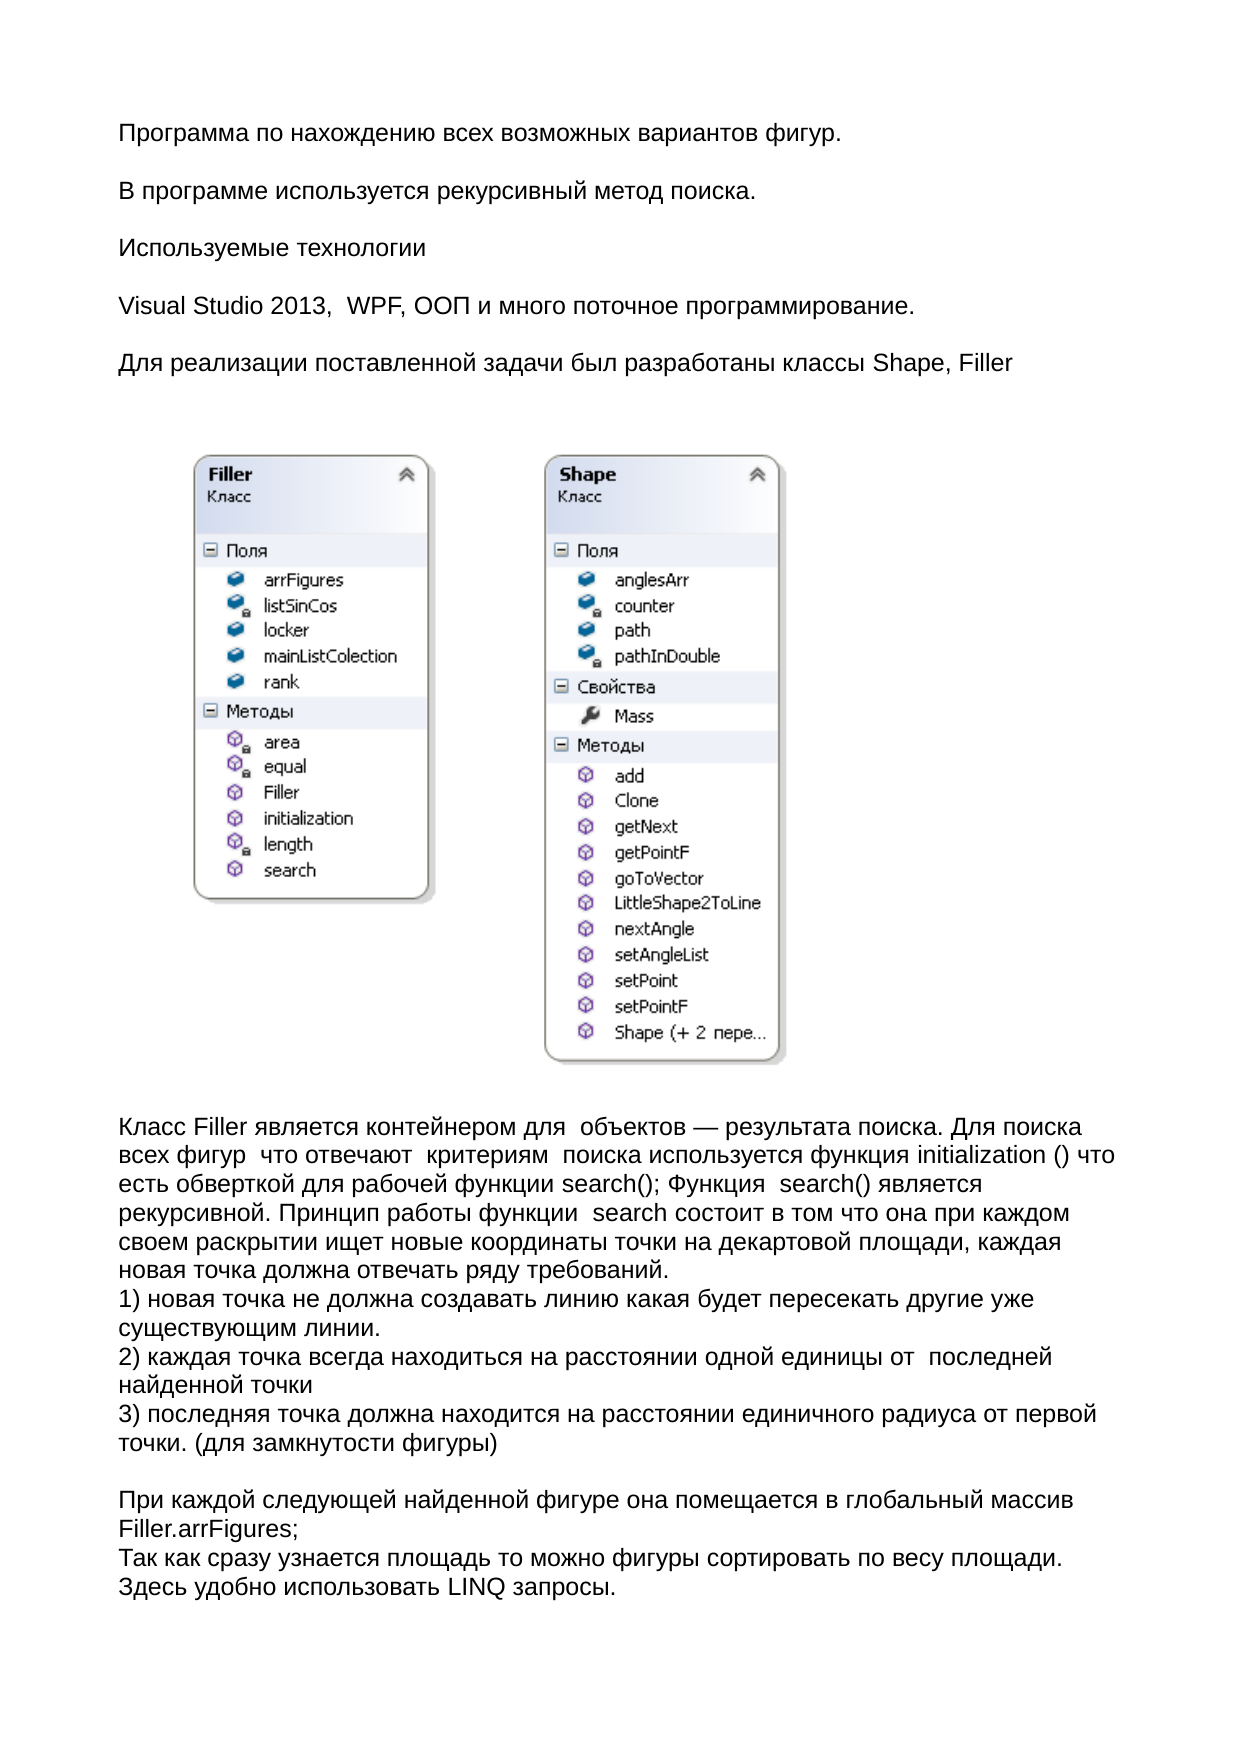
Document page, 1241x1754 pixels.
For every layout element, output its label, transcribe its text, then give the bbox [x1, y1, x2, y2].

picture [137, 400, 1113, 1083]
text При каждой следующей найденной фигуре она помещается в глобальный массив Filler.arrFigures; [118, 1486, 1122, 1543]
text Так как сразу узнается площадь то можно фигуры сортировать по весу площади. Здесь удобно использовать LINQ запросы. [118, 1543, 1122, 1601]
text В программе используется рекурсивный метод поиска. [118, 176, 1122, 204]
text 2) каждая точка всегда находиться на расстоянии одной единицы от последней найденной точки [118, 1342, 1122, 1399]
text Программа по нахождению всех возможных вариантов фигур. [118, 118, 1122, 147]
text 3) последняя точка должна находится на расстоянии единичного радиуса от первой точки. (для замкнутости фигуры) [118, 1399, 1122, 1457]
text 1) новая точка не должна создавать линию какая будет пересекать другие уже существующим линии. [118, 1284, 1122, 1342]
text Visual Studio 2013, WPF, ООП и много поточное программирование. [118, 291, 1122, 319]
text Для реализации поставленной задачи был разработаны классы Shape, Filler [118, 348, 1122, 377]
text Используемые технологии [118, 233, 1122, 262]
text Класс Filler является контейнером для объектов — результата поиска. Для поиска всех фигур что отвечают критериям поиска используется функция initialization () что есть обверткой для рабочей функции search(); Функция search() является рекурсивной. Принцип работы функции search состоит в том что она при каждом своем раскрытии ищет новые координаты точки на декартовой площади, каждая новая точка должна отвечать ряду требований. [118, 1112, 1122, 1284]
